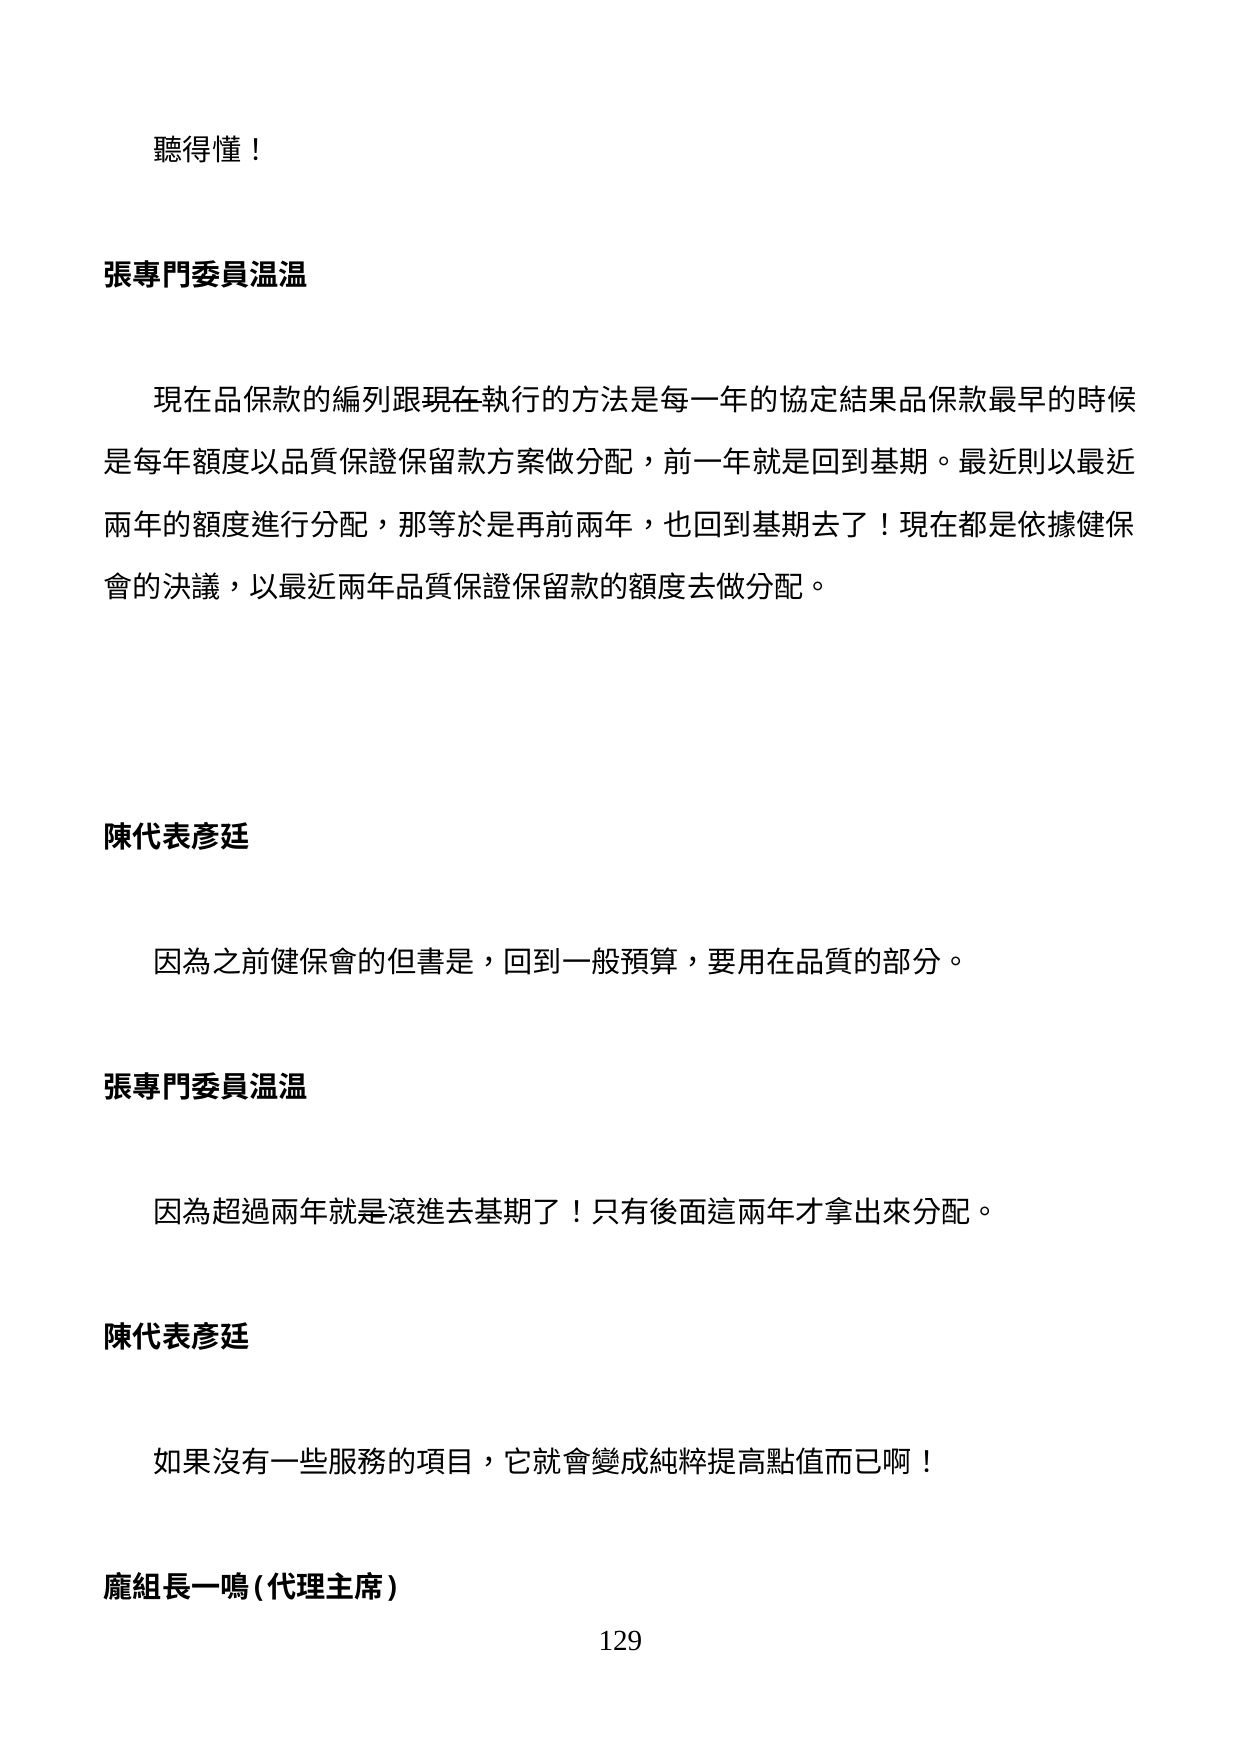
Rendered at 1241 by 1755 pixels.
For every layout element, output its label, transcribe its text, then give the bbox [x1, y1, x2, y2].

text 陳代表彥廷 [103, 1293, 1137, 1356]
text 龐組長一鳴(代理主席) [103, 1543, 1137, 1606]
text 因為之前健保會的但書是，回到一般預算，要用在品質的部分。 [103, 918, 1137, 981]
text 張專門委員温温 [103, 231, 1137, 293]
text 現在品保款的編列跟現在執行的方法是每一年的協定結果品保款最早的時候是每年額度以品質保證保留款方案做分配，前一年就是回到基期。最近則以最近兩年的額度進行分配，那等於是再前兩年，也回到基期去了！現在都是依據健保會的決議，以最近兩年品質保證保留款的額度去做分配。 [103, 356, 1137, 606]
text 張專門委員温温 [103, 1043, 1137, 1106]
text 聽得懂！ [103, 106, 1137, 168]
text 陳代表彥廷 [103, 793, 1137, 856]
text 因為超過兩年就是滾進去基期了！只有後面這兩年才拿出來分配。 [103, 1168, 1137, 1231]
text 如果沒有一些服務的項目，它就會變成純粹提高點值而已啊！ [103, 1418, 1137, 1481]
